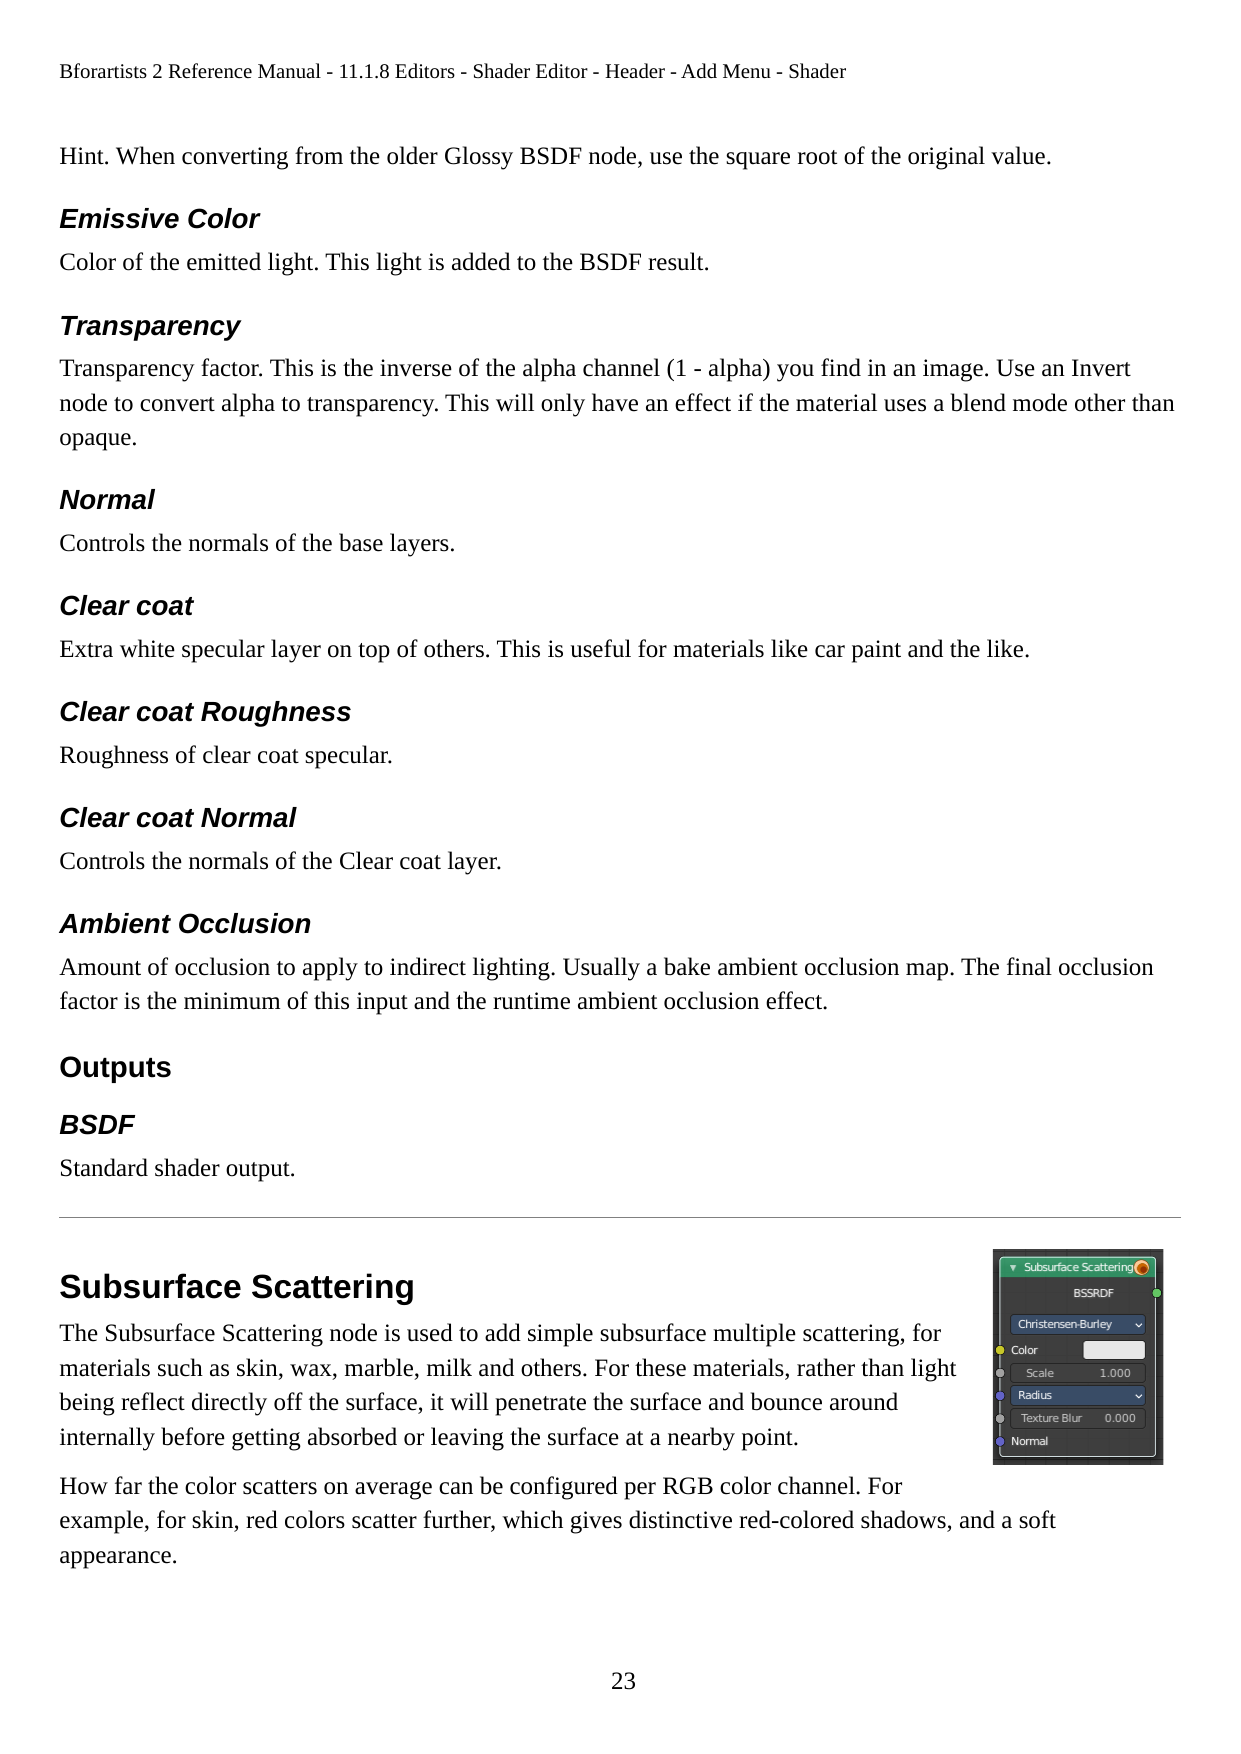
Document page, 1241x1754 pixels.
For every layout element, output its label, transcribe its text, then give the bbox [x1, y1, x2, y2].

text Standard shader output. [59, 1153, 1181, 1182]
subtitle Clear coat Normal [59, 802, 1181, 833]
subtitle Emissive Color [59, 203, 1181, 235]
subtitle Outputs [59, 1050, 1181, 1084]
text The Subsurface Scattering node is used to add simple subsurface multiple scattering, for materials such as skin, wax, marble, milk and others. For these materials, rather than light being reflect directly off the surface, it will penetrate the surface and bounce around internally before getting absorbed or leaving the surface at a nearby point. [59, 1318, 992, 1451]
subtitle Subsurface Scattering [59, 1267, 992, 1306]
subtitle Clear coat [59, 590, 1181, 622]
subtitle Transparency [59, 309, 1181, 341]
text Amount of occlusion to apply to indirect lighting. Usually a bake ambient occlusion map. The final occlusion factor is the minimum of this input and the runtime ambient occlusion effect. [59, 952, 1181, 1015]
text Roughness of clear coat specular. [59, 740, 1181, 769]
text Transparency factor. This is the inverse of the alpha channel (1 - alpha) you find in an image. Use an Invert node to convert alpha to transparency. This will only have an effect if the material uses a blend mode other than opaque. [59, 353, 1181, 451]
picture [992, 1249, 1164, 1465]
text Controls the normals of the Clear coat layer. [59, 846, 1181, 875]
subtitle Clear coat Roughness [59, 696, 1181, 727]
text Hint. When converting from the older Glossy BSDF node, use the square root of the original value. [59, 141, 1181, 170]
text Controls the normals of the base layers. [59, 528, 1181, 557]
subtitle Ambient Occlusion [59, 907, 1181, 939]
text Extra white specular layer on top of others. This is useful for materials like car paint and the like. [59, 634, 1181, 663]
subtitle BSDF [59, 1109, 1181, 1141]
text Color of the emitted light. This light is added to the BSDF result. [59, 247, 1181, 276]
text How far the color scatters on average can be configured per RGB color channel. For example, for skin, red colors scatter further, which gives distinctive red-colored shadows, and a soft appearance. [59, 1471, 1181, 1568]
subtitle [1164, 1267, 1181, 1306]
subtitle Normal [59, 484, 1181, 516]
